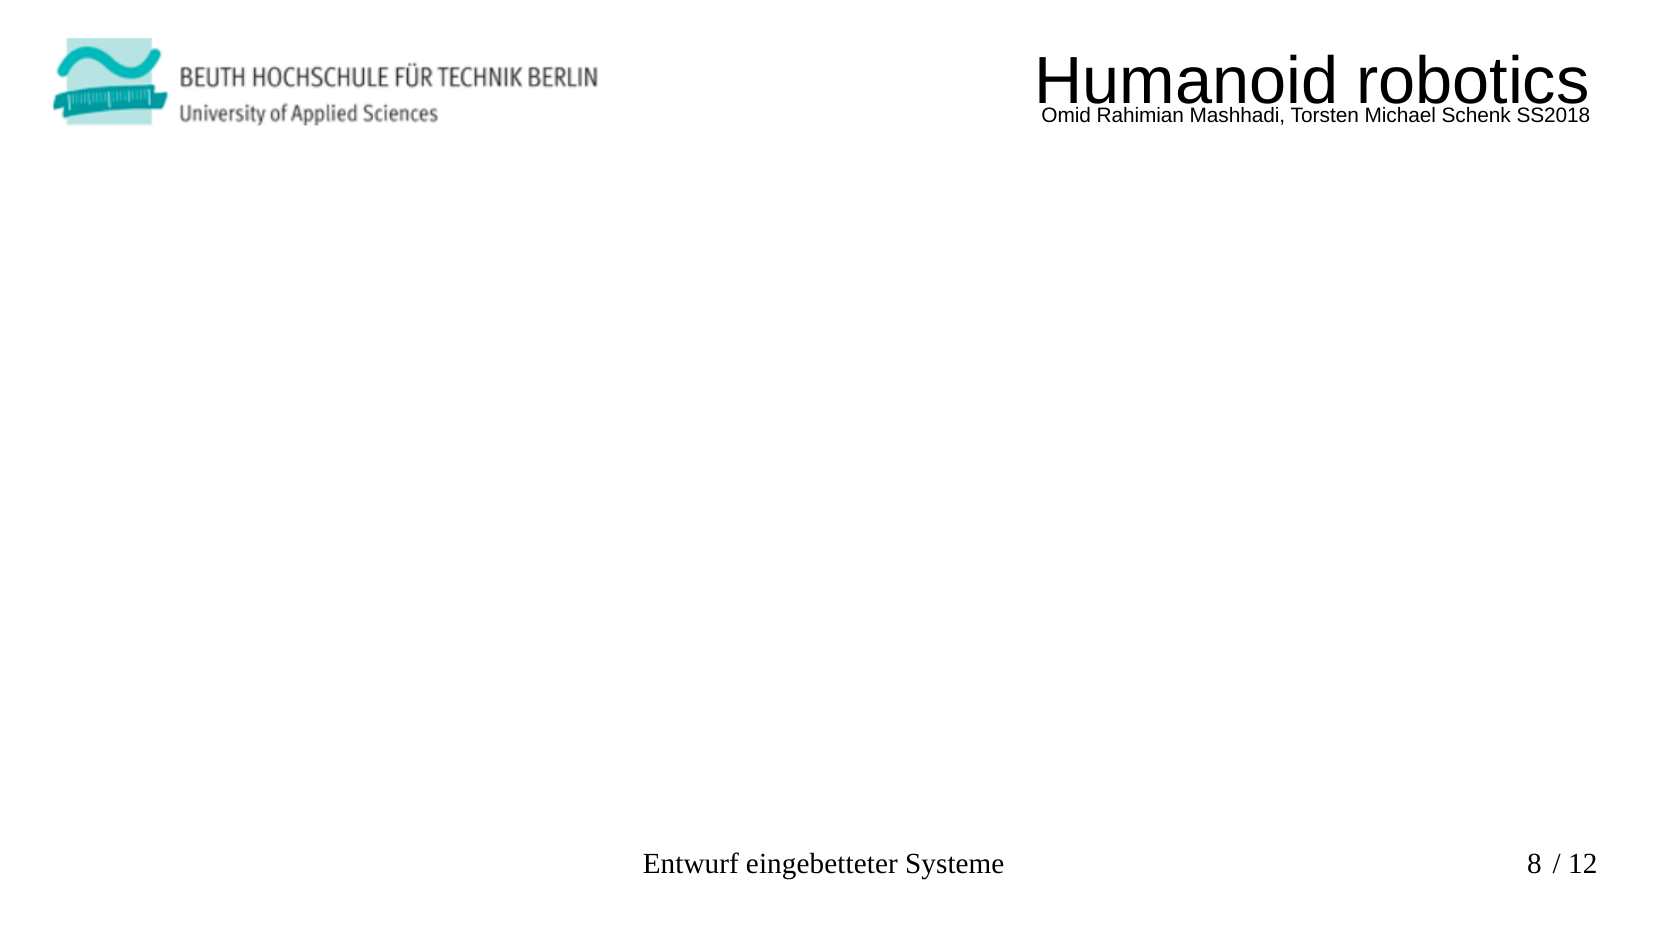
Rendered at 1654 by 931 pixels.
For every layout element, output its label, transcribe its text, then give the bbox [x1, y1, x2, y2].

text_box Humanoid robotics [1020, 35, 1642, 113]
title [82, 28, 1571, 201]
picture [15, 29, 661, 145]
text_box / 12 [1530, 840, 1621, 882]
text_box Omid Rahimian Mashhadi, Torsten Michael Schenk SS2018 [1026, 96, 1611, 151]
